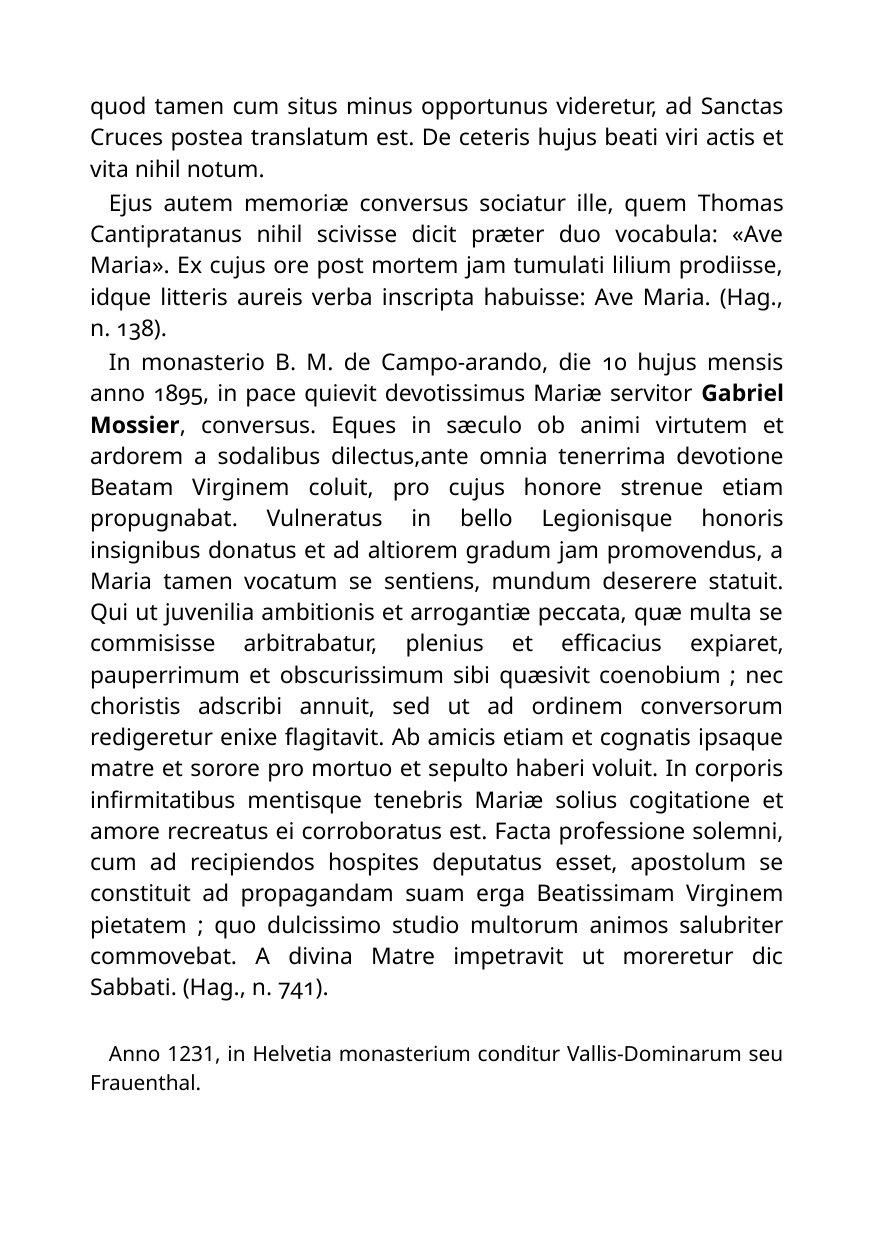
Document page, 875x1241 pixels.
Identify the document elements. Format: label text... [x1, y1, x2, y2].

text quod tamen cum situs minus opportunus videretur, ad Sanctas Cruces postea translatum est. De ceteris hujus beati viri actis et vita nihil notum. [90, 90, 784, 184]
text Anno 1231, in Helvetia monasterium conditur Vallis-Dominarum seu Frauenthal. [90, 1039, 784, 1096]
text In monasterio B. M. de Campo-arando, die 10 hujus mensis anno 1895, in pace quievit devotissimus Mariæ servitor Gabriel Mossier, conversus. Eques in sæculo ob animi virtutem et ardorem a sodalibus dilectus,ante omnia tenerrima devotione Beatam Virginem coluit, pro cujus honore strenue etiam propugnabat. Vulneratus in bello Legionisque honoris insignibus donatus et ad altiorem gradum jam promovendus, a Maria tamen vocatum se sentiens, mundum deserere statuit. Qui ut juvenilia ambitionis et arrogantiæ peccata, quæ multa se commisisse arbitrabatur, plenius et efficacius expiaret, pauperrimum et obscurissimum sibi quæsivit coenobium ; nec choristis adscribi annuit, sed ut ad ordinem conversorum redigeretur enixe flagitavit. Ab amicis etiam et cognatis ipsaque matre et sorore pro mortuo et sepulto haberi voluit. In corporis infirmitatibus mentisque tenebris Mariæ solius cogitatione et amore recreatus ei corroboratus est. Facta professione solemni, cum ad recipiendos hospites deputatus esset, apostolum se constituit ad propagandam suam erga Beatissimam Virginem pietatem ; quo dulcissimo studio multorum animos salubriter commovebat. A divina Matre impetravit ut moreretur dic Sabbati. (Hag., n. 741). [90, 346, 784, 1002]
text Ejus autem memoriæ conversus sociatur ille, quem Thomas Cantipratanus nihil scivisse dicit præter duo vocabula: «Ave Maria». Ex cujus ore post mortem jam tumulati lilium prodiisse, idque litteris aureis verba inscripta habuisse: Ave Maria. (Hag., n. 138). [90, 187, 784, 343]
